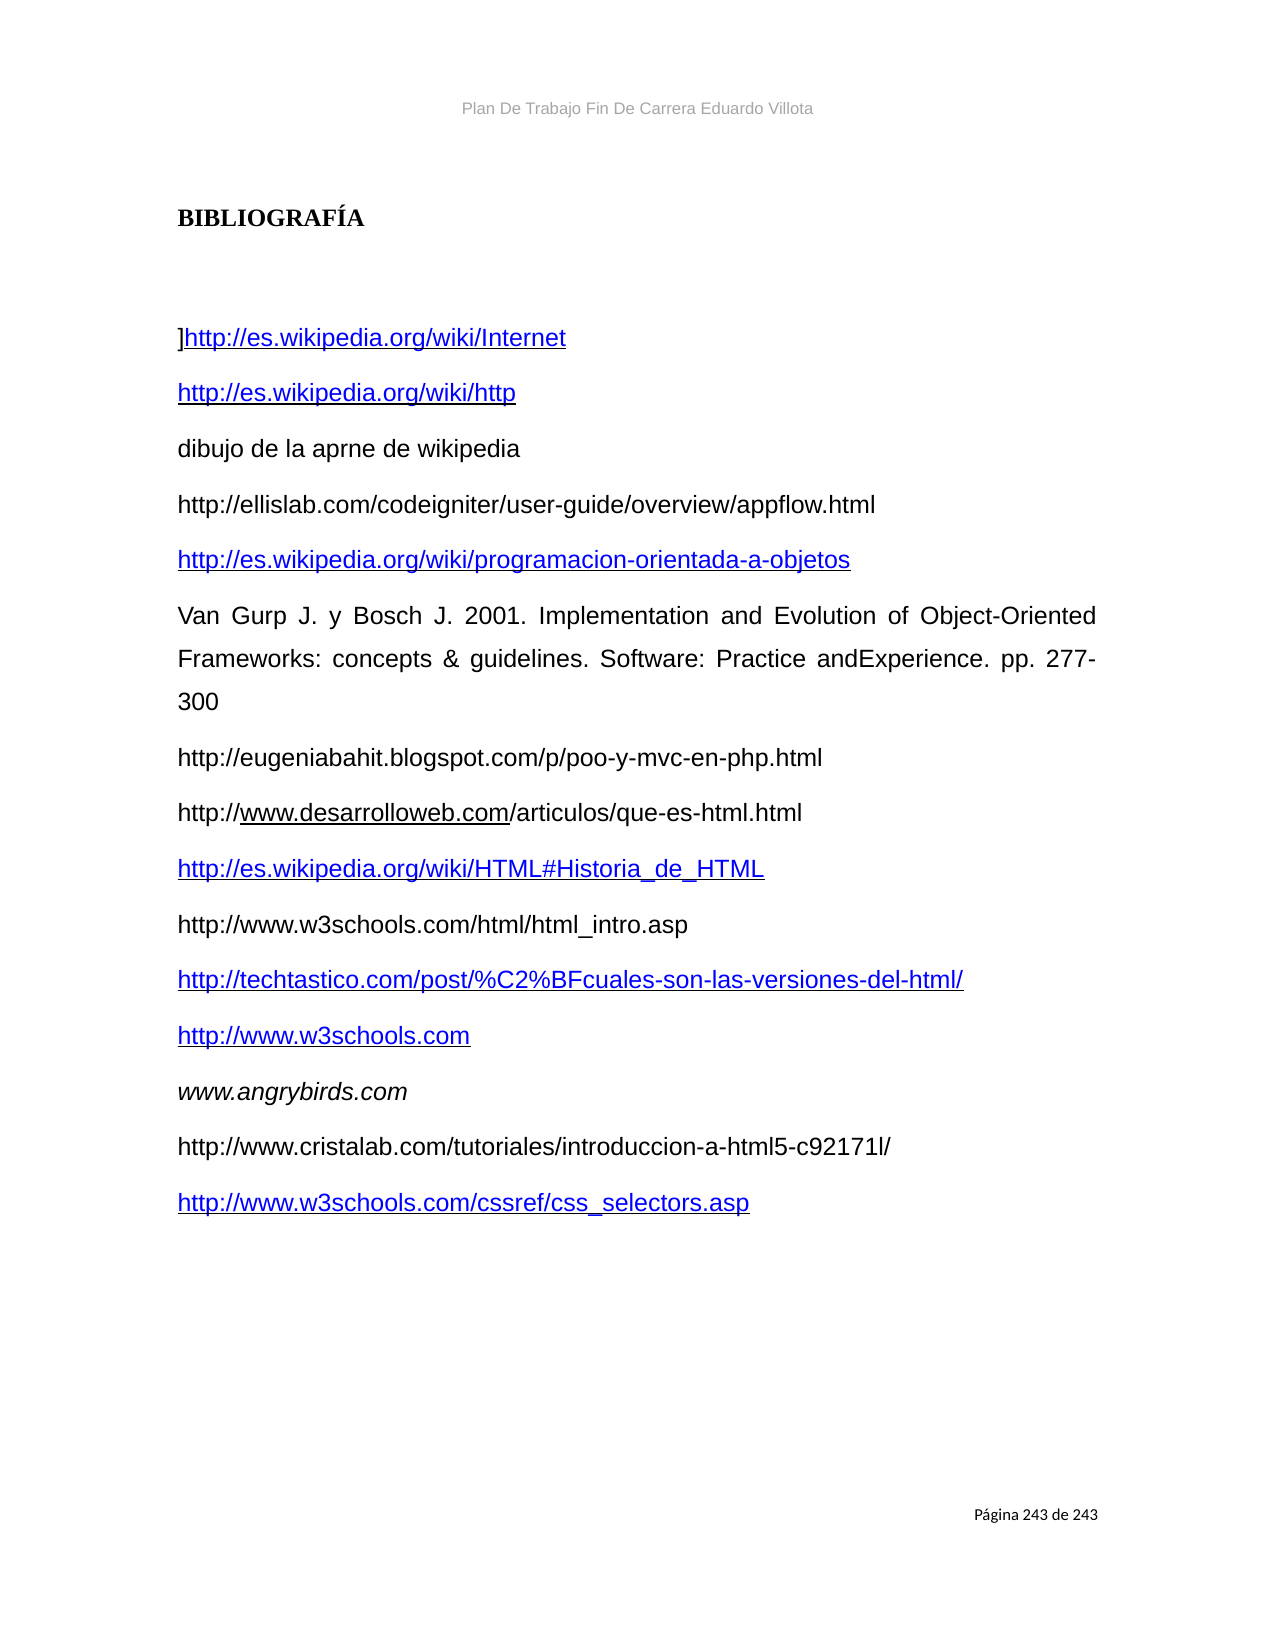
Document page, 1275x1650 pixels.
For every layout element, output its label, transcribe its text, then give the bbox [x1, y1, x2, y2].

text dibujo de la aprne de wikipedia [177, 434, 1098, 463]
text http://www.cristalab.com/tutoriales/introduccion-a-html5-c92171l/ [177, 1132, 1098, 1161]
text Van Gurp J. y Bosch J. 2001. Implementation and Evolution of Object-Oriented Frameworks: concepts & guidelines. Software: Practice andExperience. pp. 277-300 [177, 601, 1098, 716]
text http://www.w3schools.com [177, 1021, 1098, 1050]
text http://es.wikipedia.org/wiki/HTML#Historia_de_HTML [177, 854, 1098, 883]
text http://www.w3schools.com/html/html_intro.asp [177, 910, 1098, 938]
text ]http://es.wikipedia.org/wiki/Internet [177, 323, 1098, 352]
text BIBLIOGRAFÍA [177, 203, 1098, 232]
text http://techtastico.com/post/%C2%BFcuales-son-las-versiones-del-html/ [177, 965, 1098, 994]
text http://www.w3schools.com/cssref/css_selectors.asp [177, 1188, 1098, 1217]
text http://es.wikipedia.org/wiki/http [177, 378, 1098, 407]
text http://ellislab.com/codeigniter/user-guide/overview/appflow.html [177, 490, 1098, 518]
text www.angrybirds.com [177, 1077, 1098, 1105]
text http://eugeniabahit.blogspot.com/p/poo-y-mvc-en-php.html [177, 743, 1098, 772]
text http://es.wikipedia.org/wiki/programacion-orientada-a-objetos [177, 545, 1098, 574]
text http://www.desarrolloweb.com/articulos/que-es-html.html [177, 798, 1098, 827]
